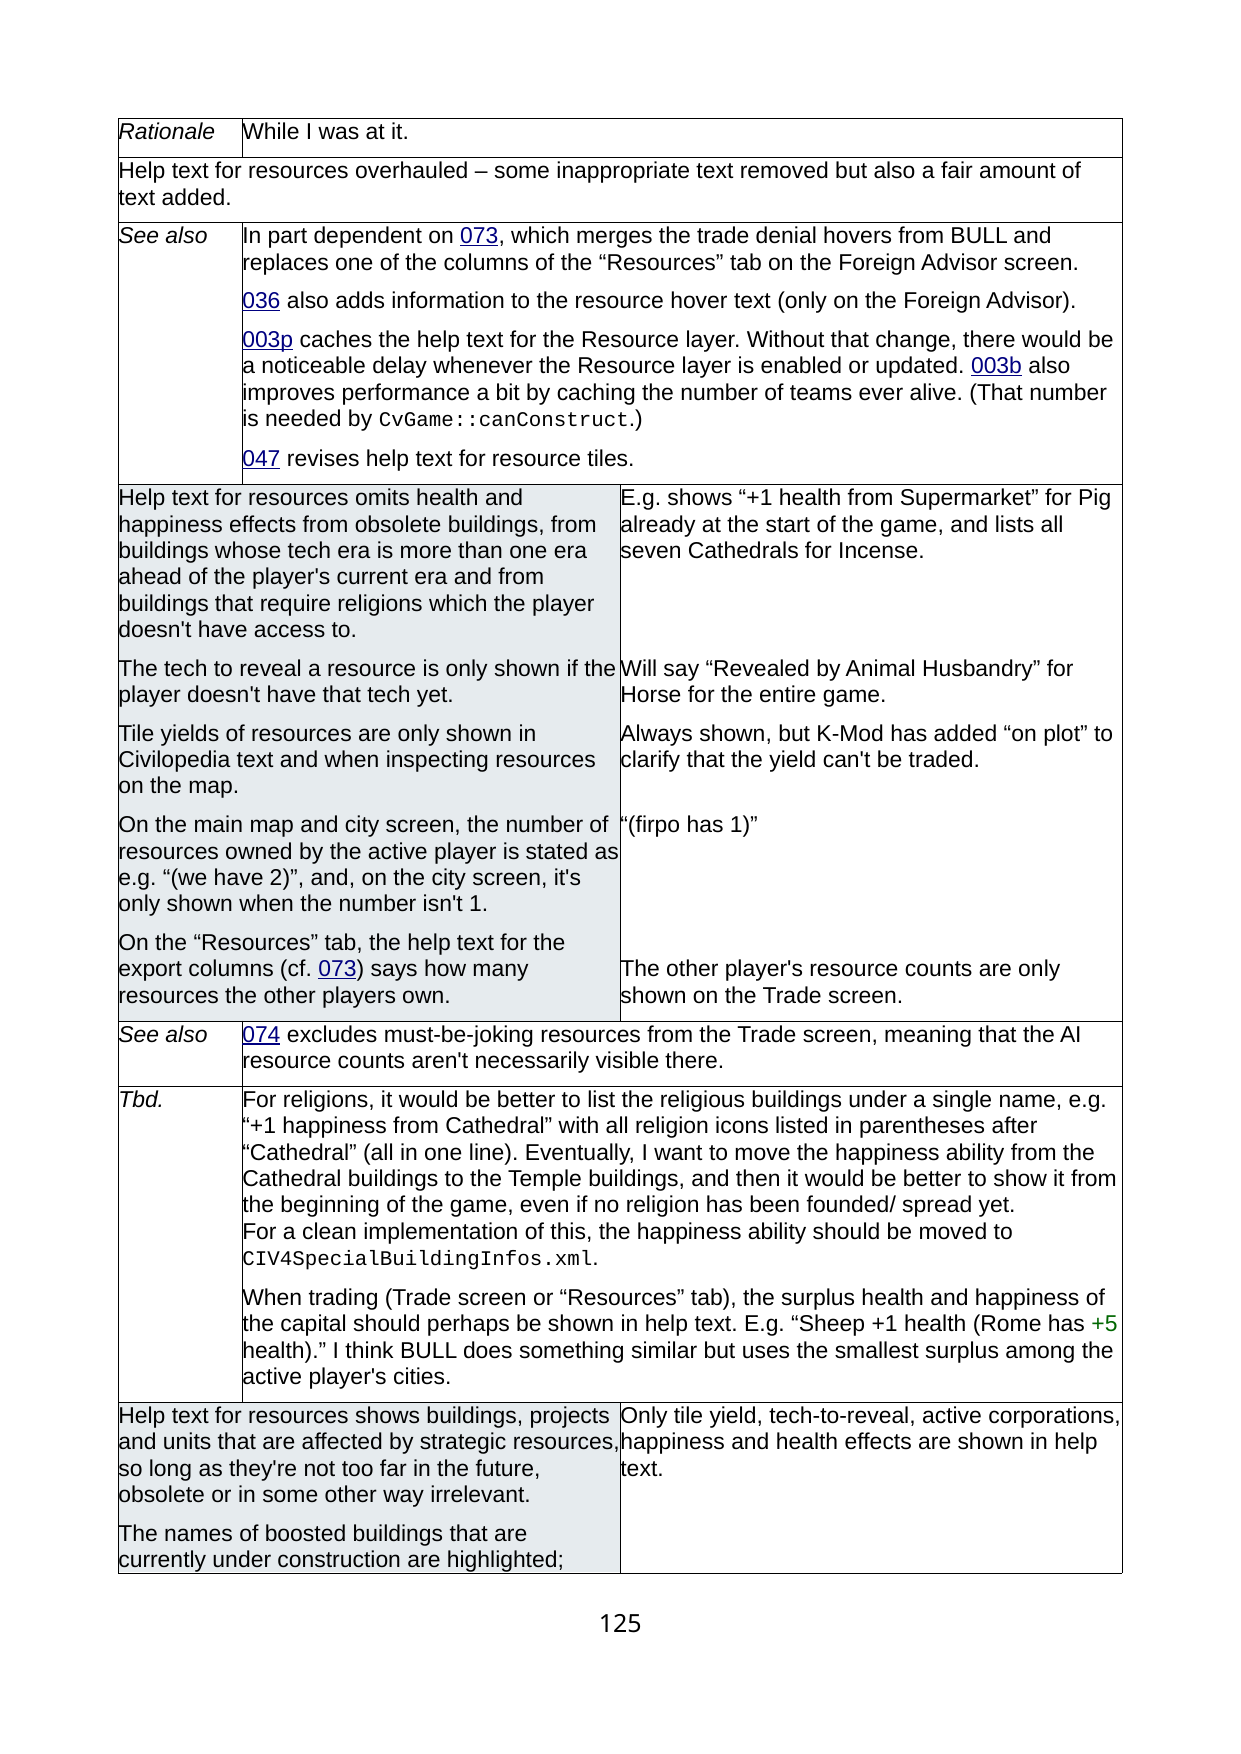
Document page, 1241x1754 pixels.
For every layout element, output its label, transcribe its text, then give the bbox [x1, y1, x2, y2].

table_cell Only tile yield, tech-to-reveal, active corporations, happiness and health effects are shown in help text. [621, 1403, 1122, 1572]
table_cell While I was at it. [243, 119, 1122, 157]
table_cell In part dependent on 073, which merges the trade denial hovers from BULL and replaces one of the columns of the “Resources” tab on the Foreign Advisor screen. 036 also adds information to the resource hover text (only on the Foreign Advisor). 003p caches the help text for the Resource layer. Without that change, there would be a noticeable delay whenever the Resource layer is enabled or updated. 003b also improves performance a bit by caching the number of teams ever alive. (That number is needed by CvGame::canConstruct.) 047 revises help text for resource tiles. [243, 223, 1122, 484]
table_cell Help text for resources shows buildings, projects and units that are affected by strategic resources, so long as they're not too far in the future, obsolete or in some other way irrelevant. The names of boosted buildings that are currently under construction are highlighted; [119, 1403, 620, 1572]
table_cell See also [119, 223, 242, 484]
table_cell Help text for resources overhauled – some inappropriate text removed but also a fair amount of text added. [119, 158, 1122, 222]
table_cell Tbd. [119, 1087, 242, 1402]
table_cell 074 excludes must-be-joking resources from the Trade screen, meaning that the AI resource counts aren't necessarily visible there. [243, 1022, 1122, 1086]
table_cell For religions, it would be better to list the religious buildings under a single name, e.g. “+1 happiness from Cathedral” with all religion icons listed in parentheses after “Cathedral” (all in one line). Eventually, I want to move the happiness ability from the Cathedral buildings to the Temple buildings, and then it would be better to show it from the beginning of the game, even if no religion has been founded/ spread yet. For a clean implementation of this, the happiness ability should be moved to CIV4SpecialBuildingInfos.xml. When trading (Trade screen or “Resources” tab), the surplus health and happiness of the capital should perhaps be shown in help text. E.g. “Sheep +1 health (Rome has +5 health).” I think BULL does something similar but uses the smallest surplus among the active player's cities. [243, 1087, 1122, 1402]
table_cell E.g. shows “+1 health from Supermarket” for Pig already at the start of the game, and lists all seven Cathedrals for Incense. Will say “Revealed by Animal Husbandry” for Horse for the entire game. Always shown, but K-Mod has added “on plot” to clarify that the yield can't be traded. “(firpo has 1)” The other player's resource counts are only shown on the Trade screen. [621, 485, 1122, 1021]
table_cell See also [119, 1022, 242, 1086]
table_cell Help text for resources omits health and happiness effects from obsolete buildings, from buildings whose tech era is more than one era ahead of the player's current era and from buildings that require religions which the player doesn't have access to. The tech to reveal a resource is only shown if the player doesn't have that tech yet. Tile yields of resources are only shown in Civilopedia text and when inspecting resources on the map. On the main map and city screen, the number of resources owned by the active player is stated as e.g. “(we have 2)”, and, on the city screen, it's only shown when the number isn't 1. On the “Resources” tab, the help text for the export columns (cf. 073) says how many resources the other players own. [119, 485, 620, 1021]
table_cell Rationale [119, 119, 242, 157]
